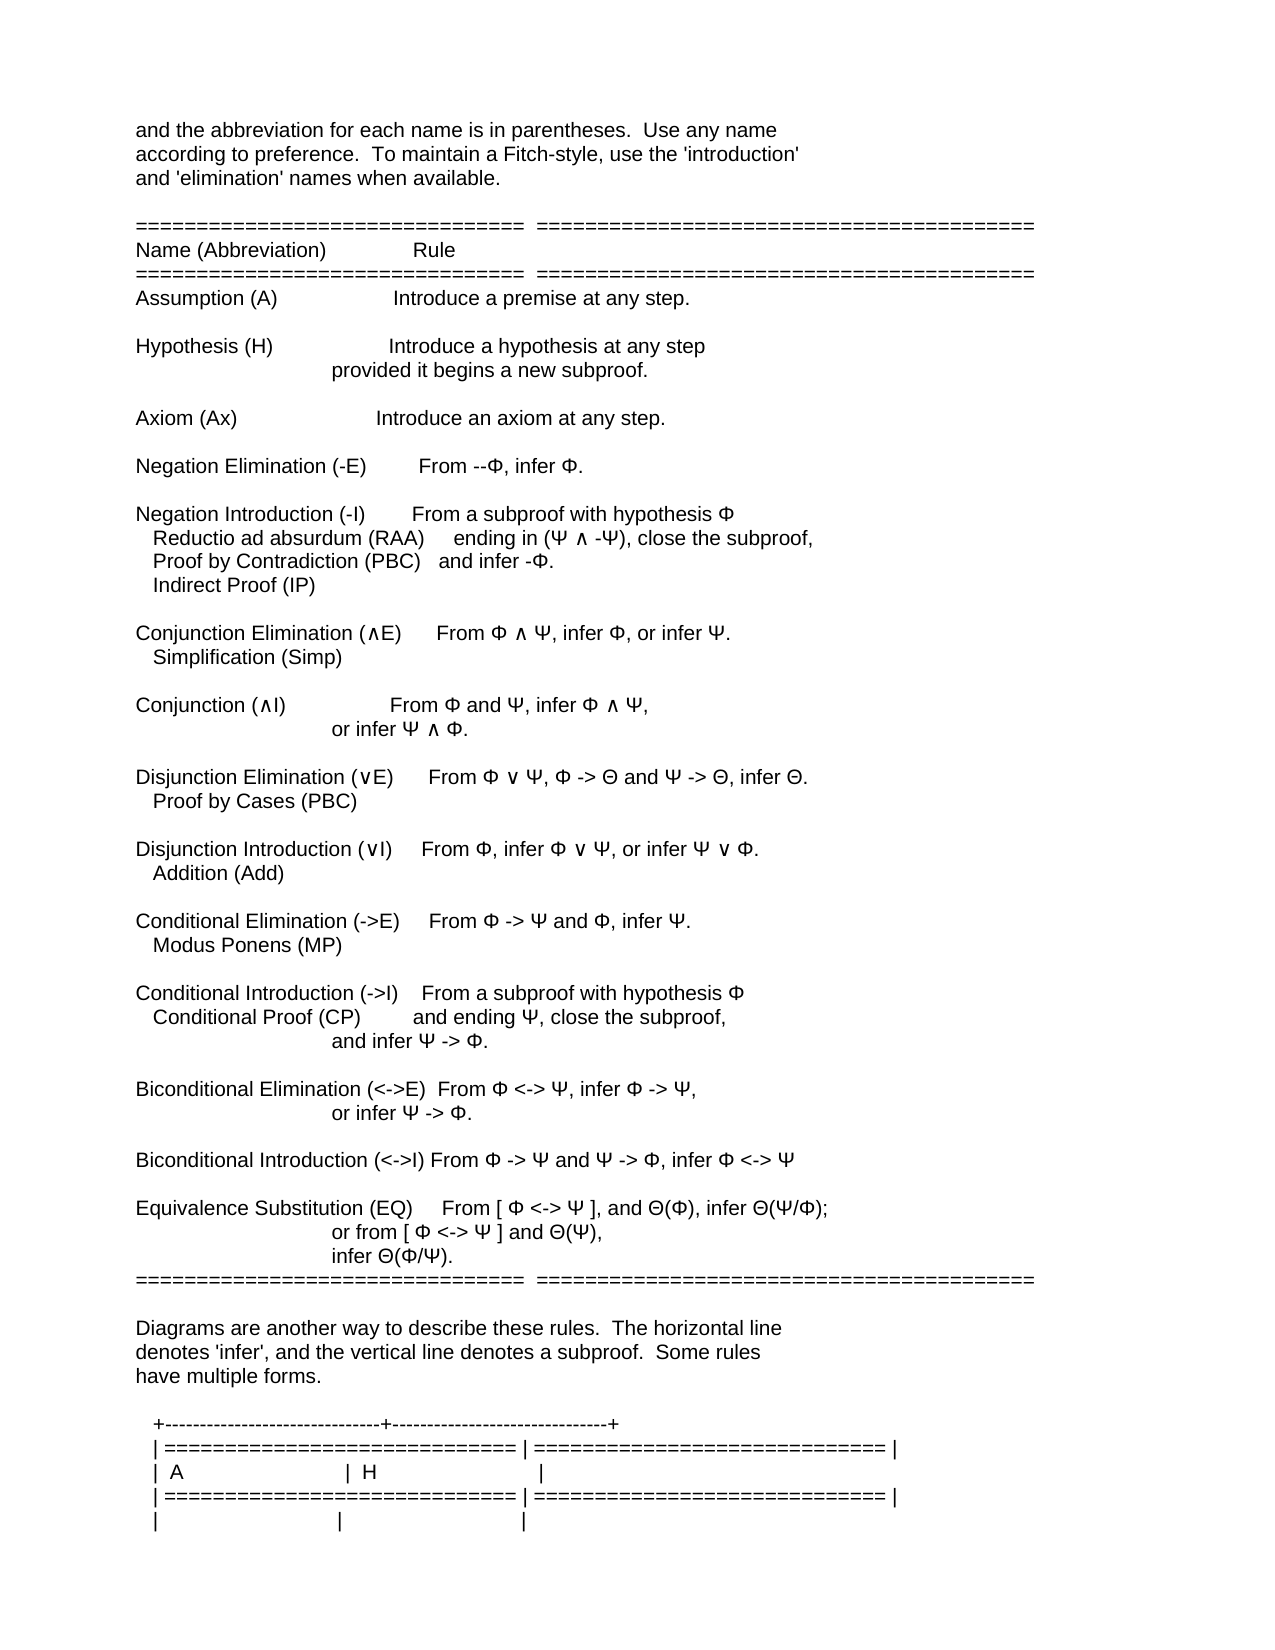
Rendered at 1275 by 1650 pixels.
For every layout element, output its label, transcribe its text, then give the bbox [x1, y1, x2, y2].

text | | | [118, 1508, 1157, 1532]
text | A | H | [118, 1460, 1157, 1484]
text or from [ Φ <-> Ψ ] and Θ(Ψ), [118, 1220, 1157, 1244]
text Proof by Cases (PBC) [118, 789, 1157, 813]
text Negation Introduction (-I) From a subproof with hypothesis Φ [118, 501, 1157, 525]
text Reductio ad absurdum (RAA) ending in (Ψ ∧ -Ψ), close the subproof, [118, 525, 1157, 549]
text Addition (Add) [118, 861, 1157, 885]
text have multiple forms. [118, 1364, 1157, 1388]
text and infer Ψ -> Φ. [118, 1028, 1157, 1052]
text Assumption (A) Introduce a premise at any step. [118, 286, 1157, 310]
text Diagrams are another way to describe these rules. The horizontal line [118, 1316, 1157, 1340]
text Indirect Proof (IP) [118, 573, 1157, 597]
text Disjunction Elimination (∨E) From Φ ∨ Ψ, Φ -> Θ and Ψ -> Θ, infer Θ. [118, 765, 1157, 789]
text and the abbreviation for each name is in parentheses. Use any name [118, 118, 1157, 142]
text infer Θ(Φ/Ψ). [118, 1244, 1157, 1268]
text Biconditional Introduction (<->I) From Φ -> Ψ and Ψ -> Φ, infer Φ <-> Ψ [118, 1148, 1157, 1172]
text denotes 'infer', and the vertical line denotes a subproof. Some rules [118, 1340, 1157, 1364]
text according to preference. To maintain a Fitch-style, use the 'introduction' [118, 142, 1157, 166]
text | ============================= | ============================= | [118, 1436, 1157, 1460]
text Disjunction Introduction (∨I) From Φ, infer Φ ∨ Ψ, or infer Ψ ∨ Φ. [118, 837, 1157, 861]
text provided it begins a new subproof. [118, 358, 1157, 382]
text Conditional Elimination (->E) From Φ -> Ψ and Φ, infer Ψ. [118, 909, 1157, 933]
text ================================ ========================================= [118, 1268, 1157, 1292]
text Simplification (Simp) [118, 645, 1157, 669]
text Conditional Proof (CP) and ending Ψ, close the subproof, [118, 1004, 1157, 1028]
text and 'elimination' names when available. [118, 166, 1157, 190]
text Modus Ponens (MP) [118, 933, 1157, 957]
text Name (Abbreviation) Rule [118, 238, 1157, 262]
text Proof by Contradiction (PBC) and infer -Φ. [118, 549, 1157, 573]
text or infer Ψ ∧ Φ. [118, 717, 1157, 741]
text Conjunction Elimination (∧E) From Φ ∧ Ψ, infer Φ, or infer Ψ. [118, 621, 1157, 645]
text Hypothesis (H) Introduce a hypothesis at any step [118, 334, 1157, 358]
text Conditional Introduction (->I) From a subproof with hypothesis Φ [118, 981, 1157, 1004]
text Conjunction (∧I) From Φ and Ψ, infer Φ ∧ Ψ, [118, 693, 1157, 717]
text Axiom (Ax) Introduce an axiom at any step. [118, 406, 1157, 429]
text Negation Elimination (-E) From --Φ, infer Φ. [118, 453, 1157, 477]
text | ============================= | ============================= | [118, 1484, 1157, 1508]
text ================================ ========================================= [118, 262, 1157, 286]
text or infer Ψ -> Φ. [118, 1100, 1157, 1124]
text Equivalence Substitution (EQ) From [ Φ <-> Ψ ], and Θ(Φ), infer Θ(Ψ/Φ); [118, 1196, 1157, 1220]
text Biconditional Elimination (<->E) From Φ <-> Ψ, infer Φ -> Ψ, [118, 1076, 1157, 1100]
text +-------------------------------+-------------------------------+ [118, 1412, 1157, 1436]
text ================================ ========================================= [118, 214, 1157, 238]
